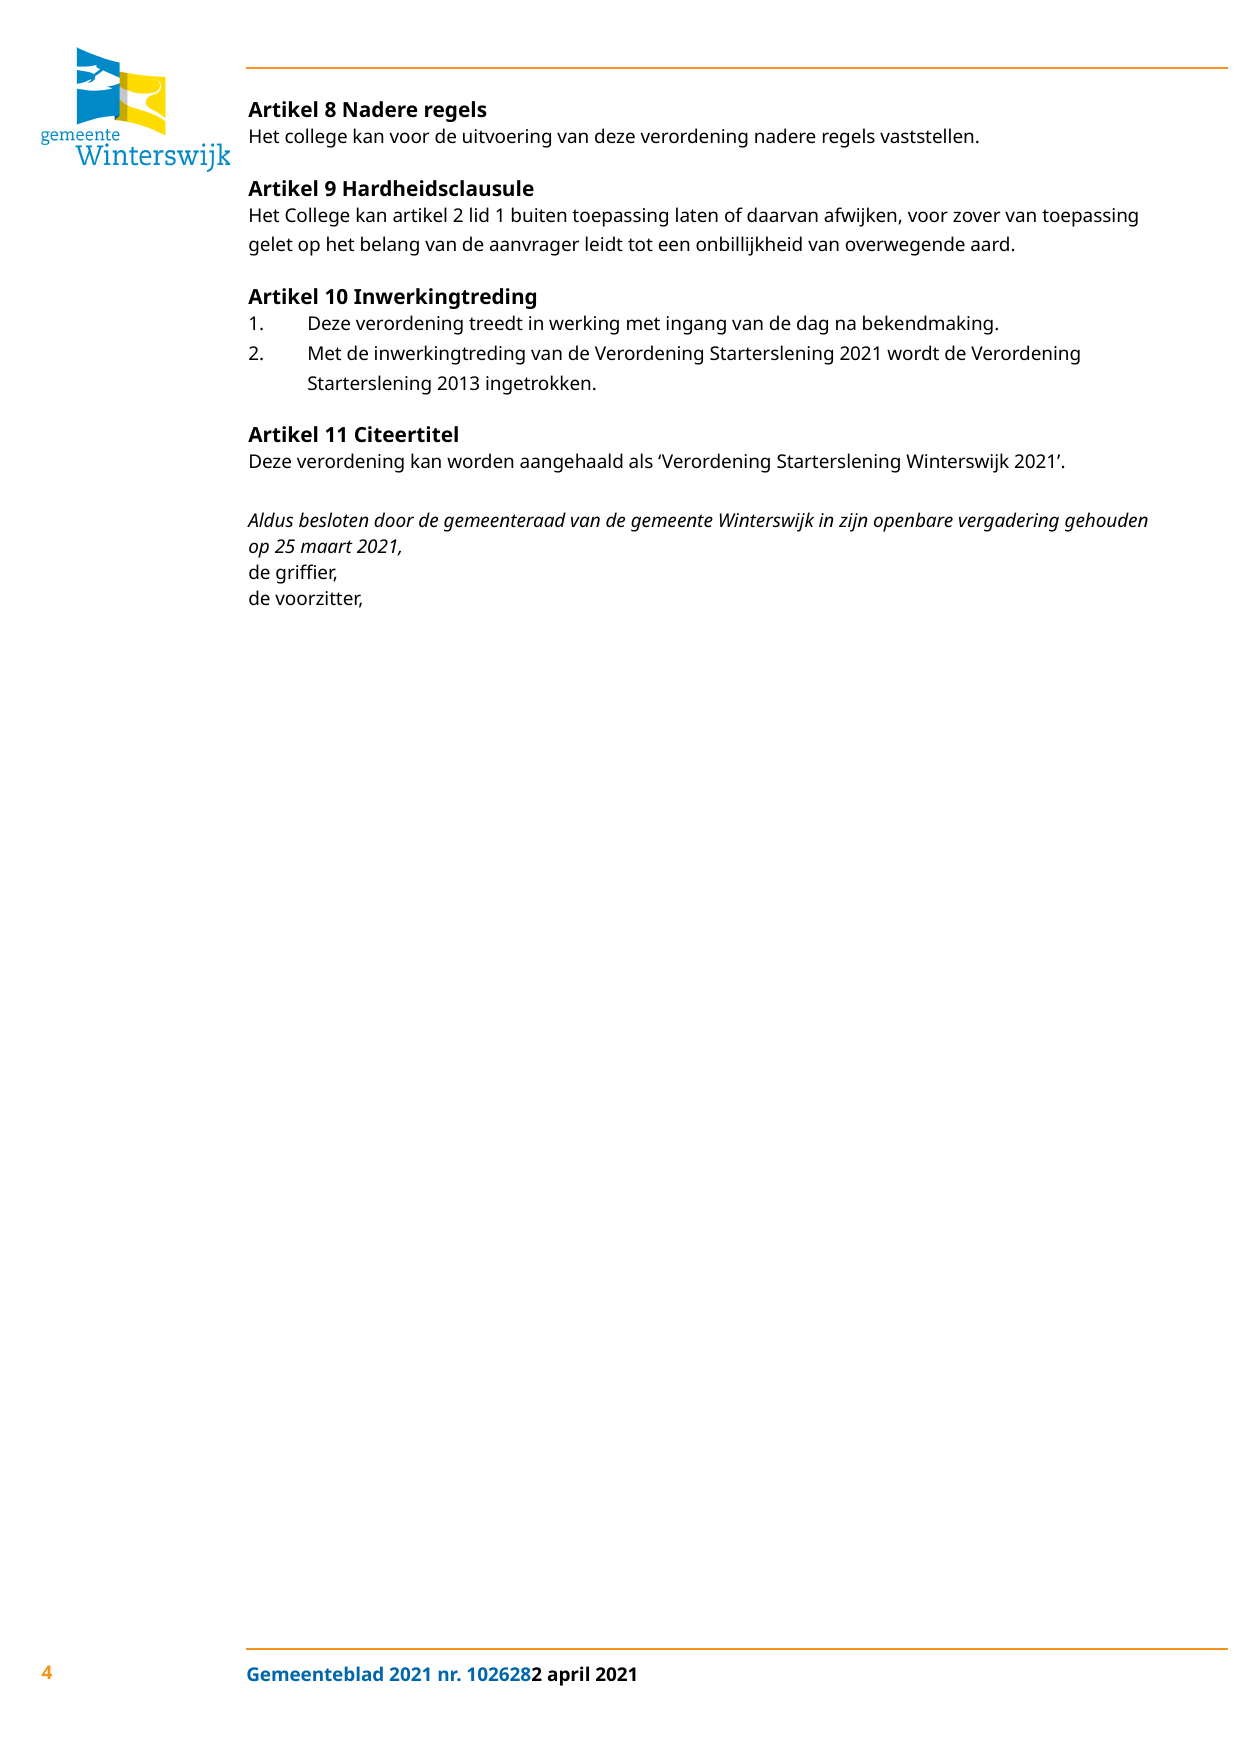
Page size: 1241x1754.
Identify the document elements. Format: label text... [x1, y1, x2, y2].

list Deze verordening treedt in werking met ingang van de dag na bekendmaking. [248, 311, 1152, 336]
picture [41, 47, 231, 172]
text Aldus besloten door de gemeenteraad van de gemeente Winterswijk in zijn openbare vergadering gehouden op 25 maart 2021, [248, 508, 1152, 559]
text Deze verordening kan worden aangehaald als ‘Verordening Starterslening Winterswijk 2021’. [248, 448, 1152, 474]
text de griffier, [248, 559, 1152, 585]
text Het college kan voor de uitvoering van deze verordening nadere regels vaststellen. [248, 123, 1152, 149]
text Artikel 10 Inwerkingtreding [248, 282, 1152, 311]
text Artikel 9 Hardheidsclausule [248, 174, 1152, 202]
text de voorzitter, [248, 585, 1152, 611]
text Het College kan artikel 2 lid 1 buiten toepassing laten of daarvan afwijken, voor zover van toepassing gelet op het belang van de aanvrager leidt tot een onbillijkheid van overwegende aard. [248, 202, 1152, 257]
text Artikel 8 Nadere regels [248, 95, 1152, 123]
list Met de inwerkingtreding van de Verordening Starterslening 2021 wordt de Verordening Starterslening 2013 ingetrokken. [248, 340, 1152, 395]
text Artikel 11 Citeertitel [248, 420, 1152, 448]
picture [225, 153, 231, 162]
